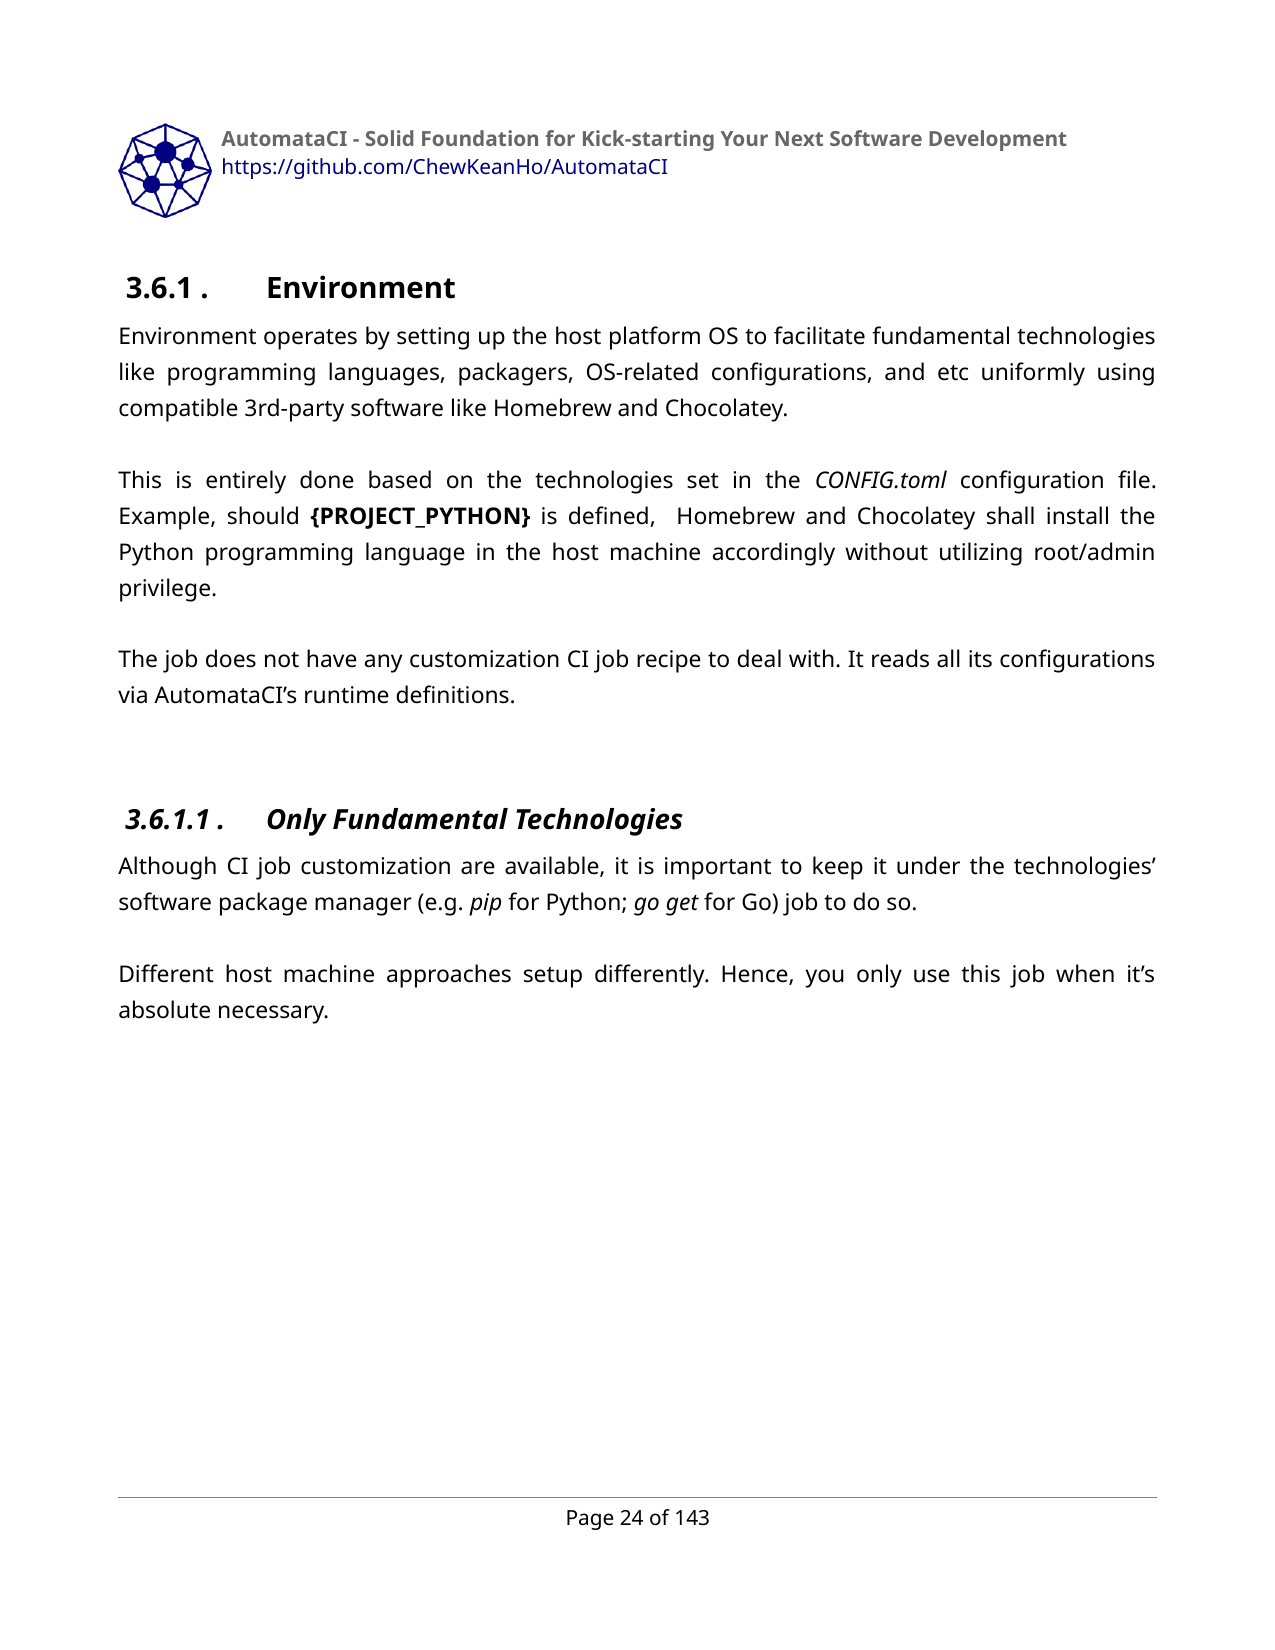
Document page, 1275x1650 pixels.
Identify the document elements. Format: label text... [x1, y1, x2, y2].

text This is entirely done based on the technologies set in the CONFIG.toml configuration file. Example, should {PROJECT_PYTHON} is defined, Homebrew and Chocolatey shall install the Python programming language in the host machine accordingly without utilizing root/admin privilege. [118, 464, 1157, 603]
text The job does not have any customization CI job recipe to deal with. It reads all its configurations via AutomataCI’s runtime definitions. [118, 643, 1157, 711]
text Different host machine approaches setup differently. Hence, you only use this job when it’s absolute necessary. [118, 958, 1157, 1025]
subtitle Environment [118, 267, 1157, 307]
subtitle Only Fundamental Technologies [118, 799, 1157, 837]
picture [118, 123, 212, 218]
text Although CI job customization are available, it is important to keep it under the technologies’ software package manager (e.g. pip for Python; go get for Go) job to do so. [118, 850, 1157, 917]
text Environment operates by setting up the host platform OS to facilitate fundamental technologies like programming languages, packagers, OS-related configurations, and etc uniformly using compatible 3rd-party software like Homebrew and Chocolatey. [118, 320, 1157, 423]
